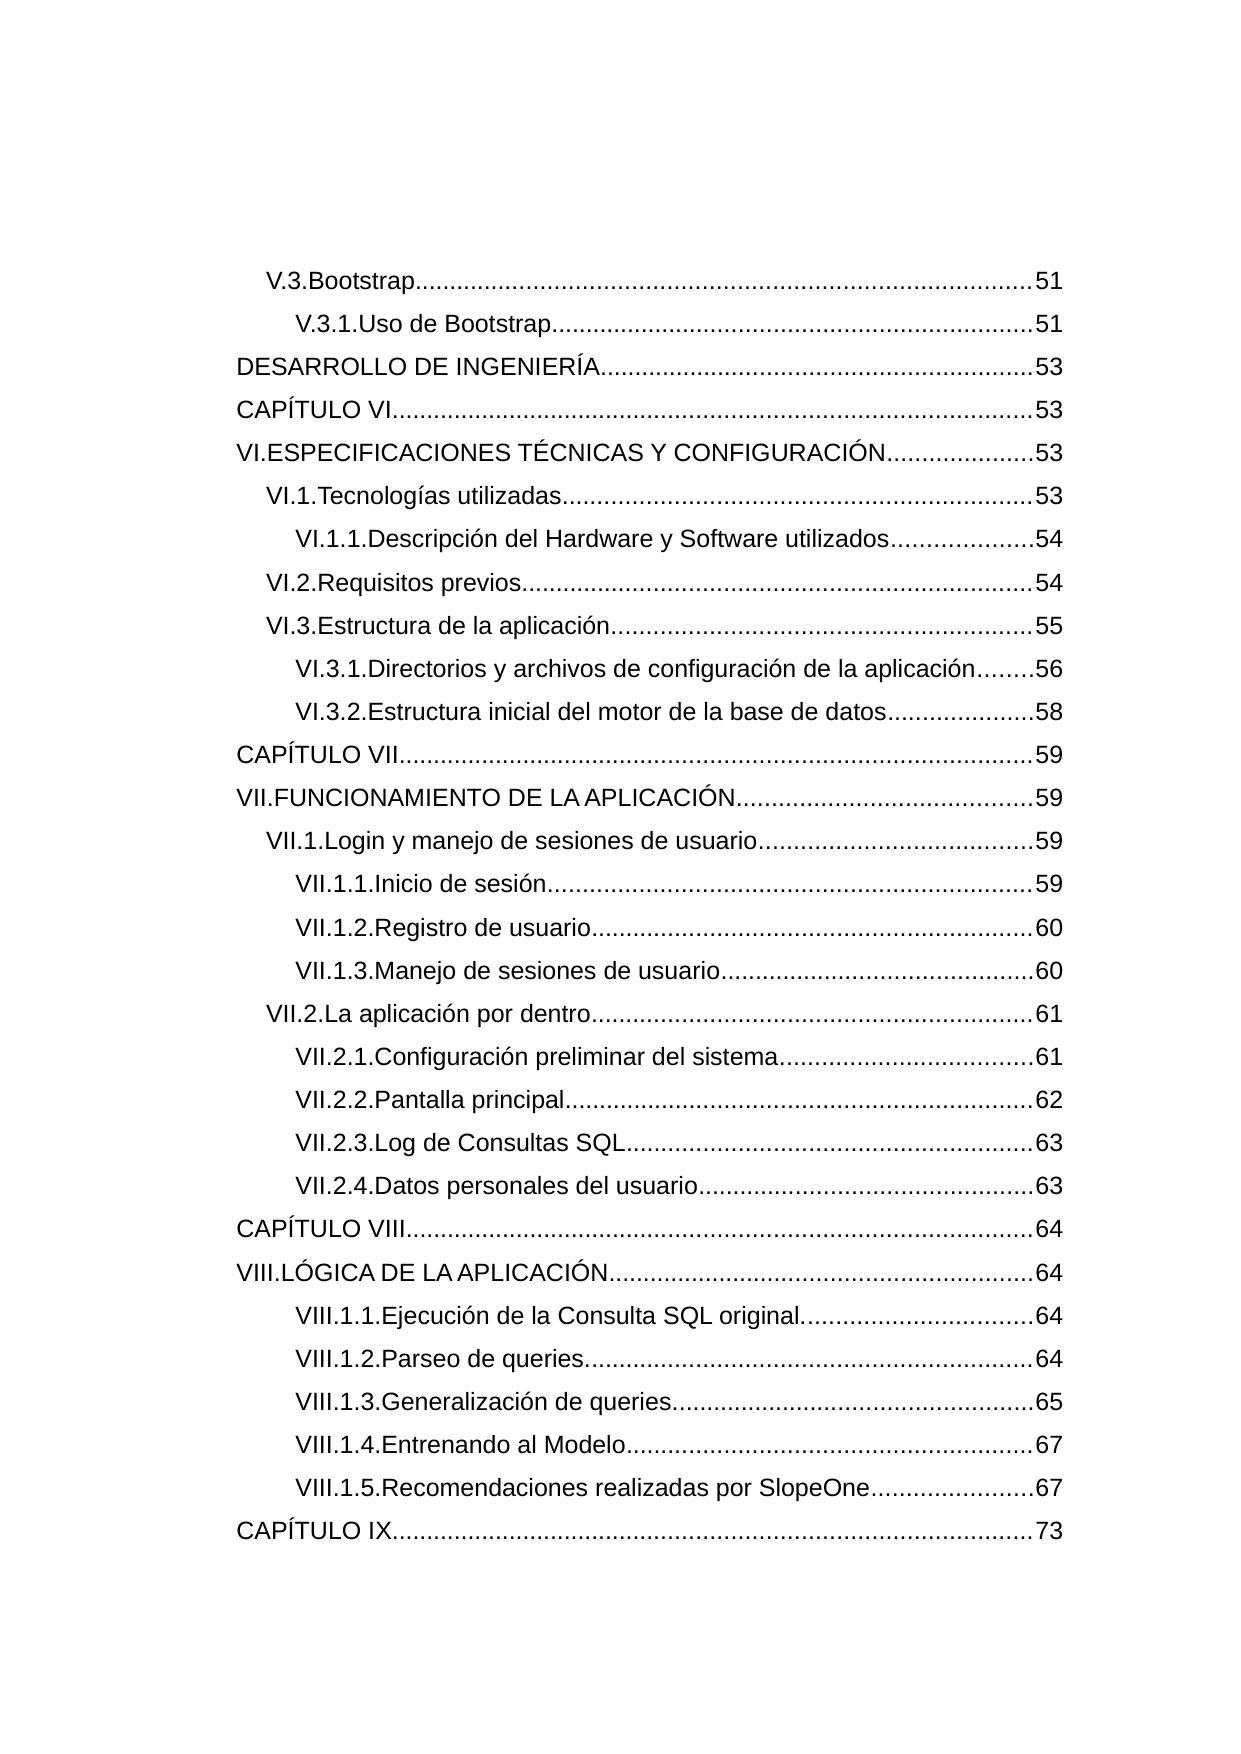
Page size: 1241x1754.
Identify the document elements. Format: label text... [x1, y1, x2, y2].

text VII.2.4.Datos personales del usuario 63 [295, 1171, 1063, 1200]
text VI.3.1.Directorios y archivos de configuración de la aplicación 56 [295, 654, 1063, 683]
text VI.1.Tecnologías utilizadas 53 [266, 481, 1063, 510]
text VII.2.3.Log de Consultas SQL 63 [295, 1128, 1063, 1157]
text VII.1.2.Registro de usuario 60 [295, 913, 1063, 941]
text CAPÍTULO VIII 64 [236, 1214, 1063, 1243]
text CAPÍTULO VII 59 [236, 740, 1063, 769]
text VIII.1.4.Entrenando al Modelo 67 [295, 1430, 1063, 1459]
text VI.2.Requisitos previos 54 [266, 568, 1063, 596]
text VI.1.1.Descripción del Hardware y Software utilizados 54 [295, 524, 1063, 553]
text VI.3.Estructura de la aplicación 55 [266, 611, 1063, 639]
text V.3.1.Uso de Bootstrap 51 [295, 309, 1063, 338]
text VII.1.3.Manejo de sesiones de usuario 60 [295, 956, 1063, 984]
text VII.1.1.Inicio de sesión 59 [295, 869, 1063, 898]
text V.3.Bootstrap 51 [266, 266, 1063, 294]
text VIII.1.3.Generalización de queries. 65 [295, 1387, 1063, 1416]
text VII.2.2.Pantalla principal 62 [295, 1085, 1063, 1114]
text VIII.1.5.Recomendaciones realizadas por SlopeOne 67 [295, 1473, 1063, 1502]
text VII.2.1.Configuración preliminar del sistema 61 [295, 1042, 1063, 1071]
text VIII.LÓGICA DE LA APLICACIÓN 64 [236, 1258, 1063, 1286]
text CAPÍTULO IX 73 [236, 1516, 1063, 1545]
text VIII.1.1.Ejecución de la Consulta SQL original. 64 [295, 1301, 1063, 1329]
text VII.2.La aplicación por dentro 61 [266, 999, 1063, 1028]
text VI.3.2.Estructura inicial del motor de la base de datos 58 [295, 697, 1063, 726]
text VII.1.Login y manejo de sesiones de usuario 59 [266, 826, 1063, 855]
text DESARROLLO DE INGENIERÍA 53 [236, 352, 1063, 381]
text VII.FUNCIONAMIENTO DE LA APLICACIÓN 59 [236, 783, 1063, 812]
text VI.ESPECIFICACIONES TÉCNICAS Y CONFIGURACIÓN 53 [236, 438, 1063, 467]
text CAPÍTULO VI 53 [236, 395, 1063, 424]
text VIII.1.2.Parseo de queries. 64 [295, 1344, 1063, 1373]
